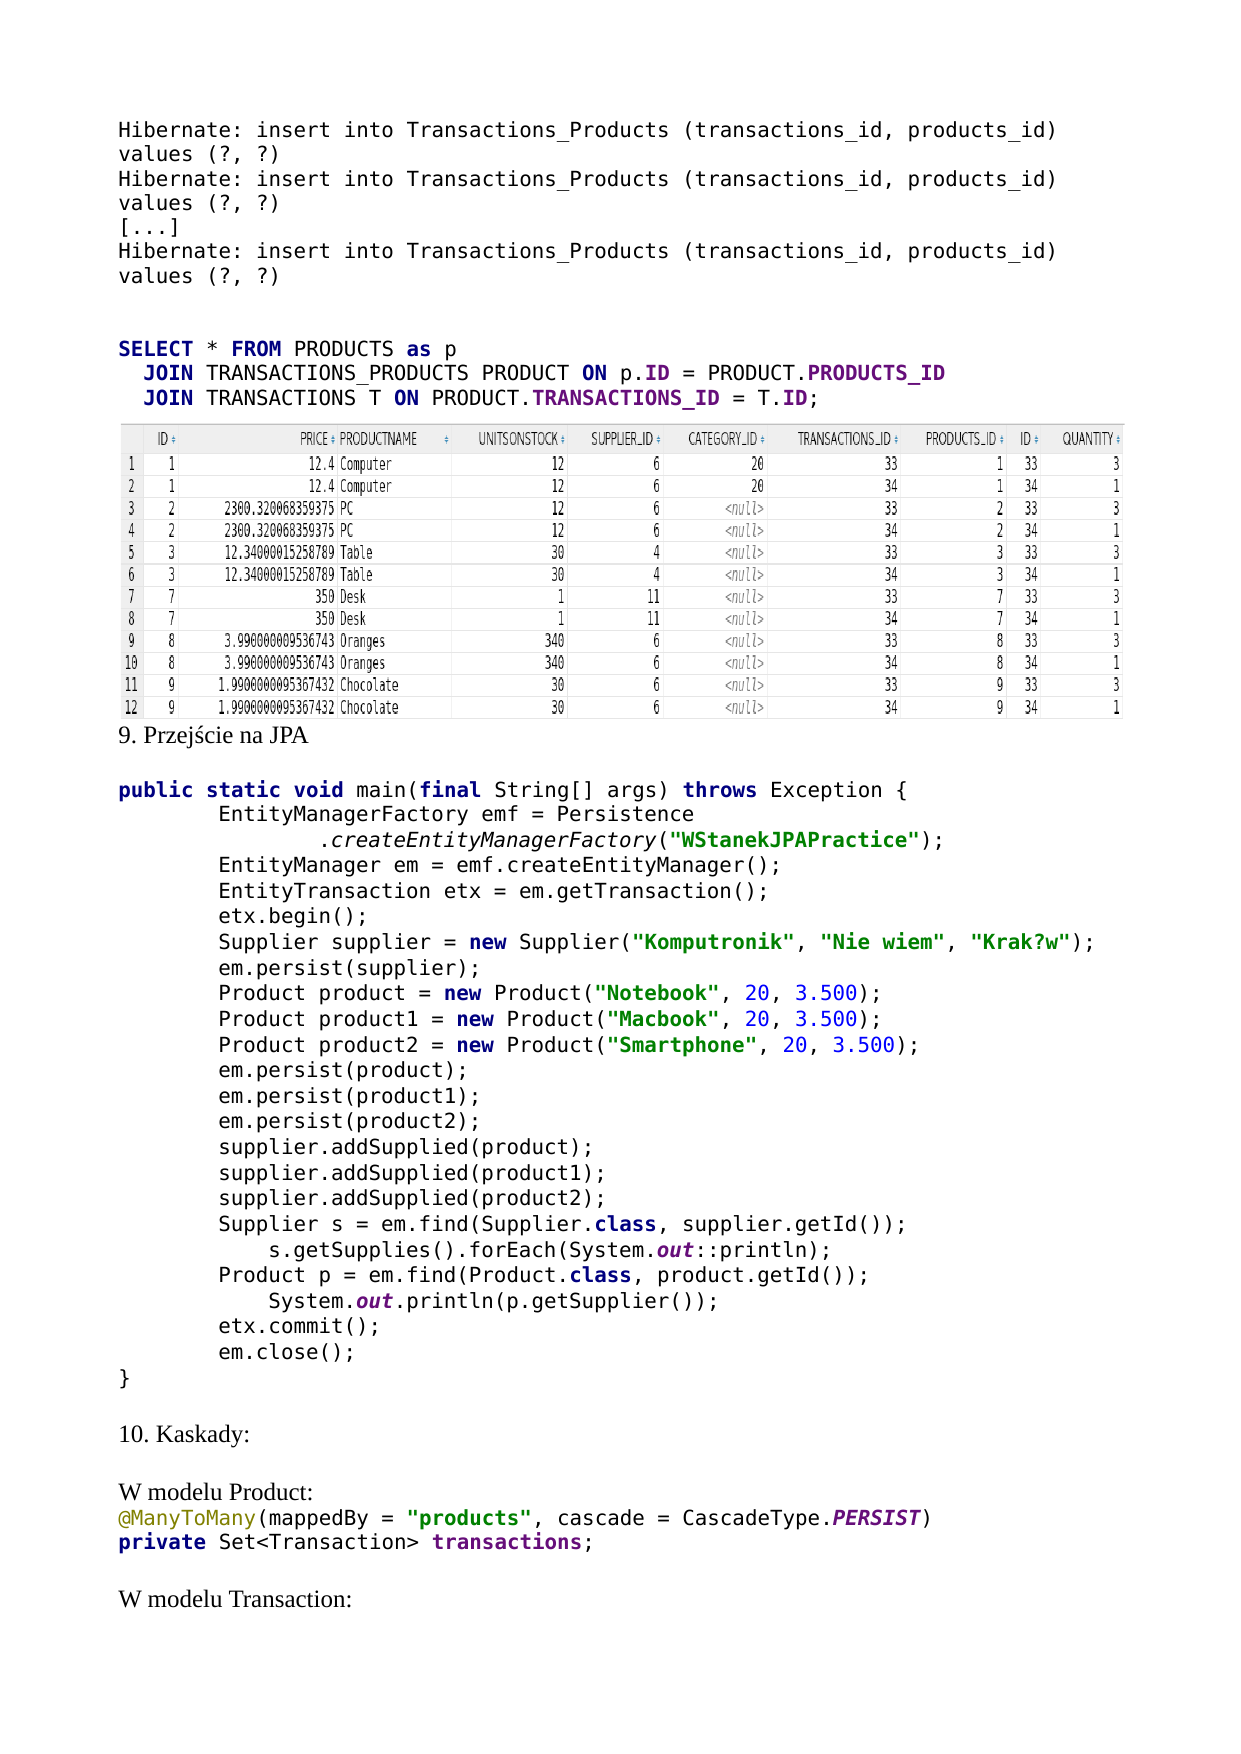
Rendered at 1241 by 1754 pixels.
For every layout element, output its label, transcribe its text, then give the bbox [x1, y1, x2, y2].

text private Set<Transaction> transactions; [118, 1530, 1122, 1554]
text Product product1 = new Product("Macbook", 20, 3.500); [118, 1007, 1122, 1033]
text s.getSupplies().forEach(System.out::println); [118, 1238, 1122, 1263]
text etx.commit(); [118, 1314, 1122, 1340]
text Product product = new Product("Notebook", 20, 3.500); [118, 981, 1122, 1007]
text Supplier supplier = new Supplier("Komputronik", "Nie wiem", "Krak?w"); [118, 930, 1122, 956]
text etx.begin(); [118, 904, 1122, 930]
text Product p = em.find(Product.class, product.getId()); [118, 1263, 1122, 1289]
text supplier.addSupplied(product2); [118, 1186, 1122, 1212]
text EntityManagerFactory emf = Persistence [118, 802, 1122, 828]
text @ManyToMany(mappedBy = "products", cascade = CascadeType.PERSIST) [118, 1506, 1122, 1530]
text supplier.addSupplied(product); [118, 1135, 1122, 1161]
text em.persist(product2); [118, 1109, 1122, 1135]
text .createEntityManagerFactory("WStanekJPAPractice"); [118, 828, 1122, 853]
text JOIN TRANSACTIONS_PRODUCTS PRODUCT ON p.ID = PRODUCT.PRODUCTS_ID [118, 361, 1122, 386]
text 9. Przejście na JPA [118, 721, 1122, 749]
text em.persist(supplier); [118, 956, 1122, 981]
text Hibernate: insert into Transactions_Products (transactions_id, products_id) values (?, ?) [118, 239, 1122, 288]
text Hibernate: insert into Transactions_Products (transactions_id, products_id) values (?, ?) [118, 167, 1122, 215]
text em.persist(product); [118, 1058, 1122, 1084]
text System.out.println(p.getSupplier()); [118, 1289, 1122, 1314]
text [...] [118, 215, 1122, 239]
text Hibernate: insert into Transactions_Products (transactions_id, products_id) values (?, ?) [118, 118, 1122, 167]
text em.close(); [118, 1340, 1122, 1366]
picture [120, 423, 1125, 721]
text W modelu Product: [118, 1477, 1122, 1506]
text Product product2 = new Product("Smartphone", 20, 3.500); [118, 1033, 1122, 1058]
text } [118, 1366, 1122, 1390]
text EntityTransaction etx = em.getTransaction(); [118, 879, 1122, 904]
text supplier.addSupplied(product1); [118, 1161, 1122, 1186]
text 10. Kaskady: [118, 1419, 1122, 1448]
text em.persist(product1); [118, 1084, 1122, 1109]
text W modelu Transaction: [118, 1584, 1122, 1612]
text EntityManager em = emf.createEntityManager(); [118, 853, 1122, 879]
text Supplier s = em.find(Supplier.class, supplier.getId()); [118, 1212, 1122, 1238]
text JOIN TRANSACTIONS T ON PRODUCT.TRANSACTIONS_ID = T.ID; [118, 386, 1122, 412]
text SELECT * FROM PRODUCTS as p [118, 337, 1122, 361]
text public static void main(final String[] args) throws Exception { [118, 778, 1122, 802]
